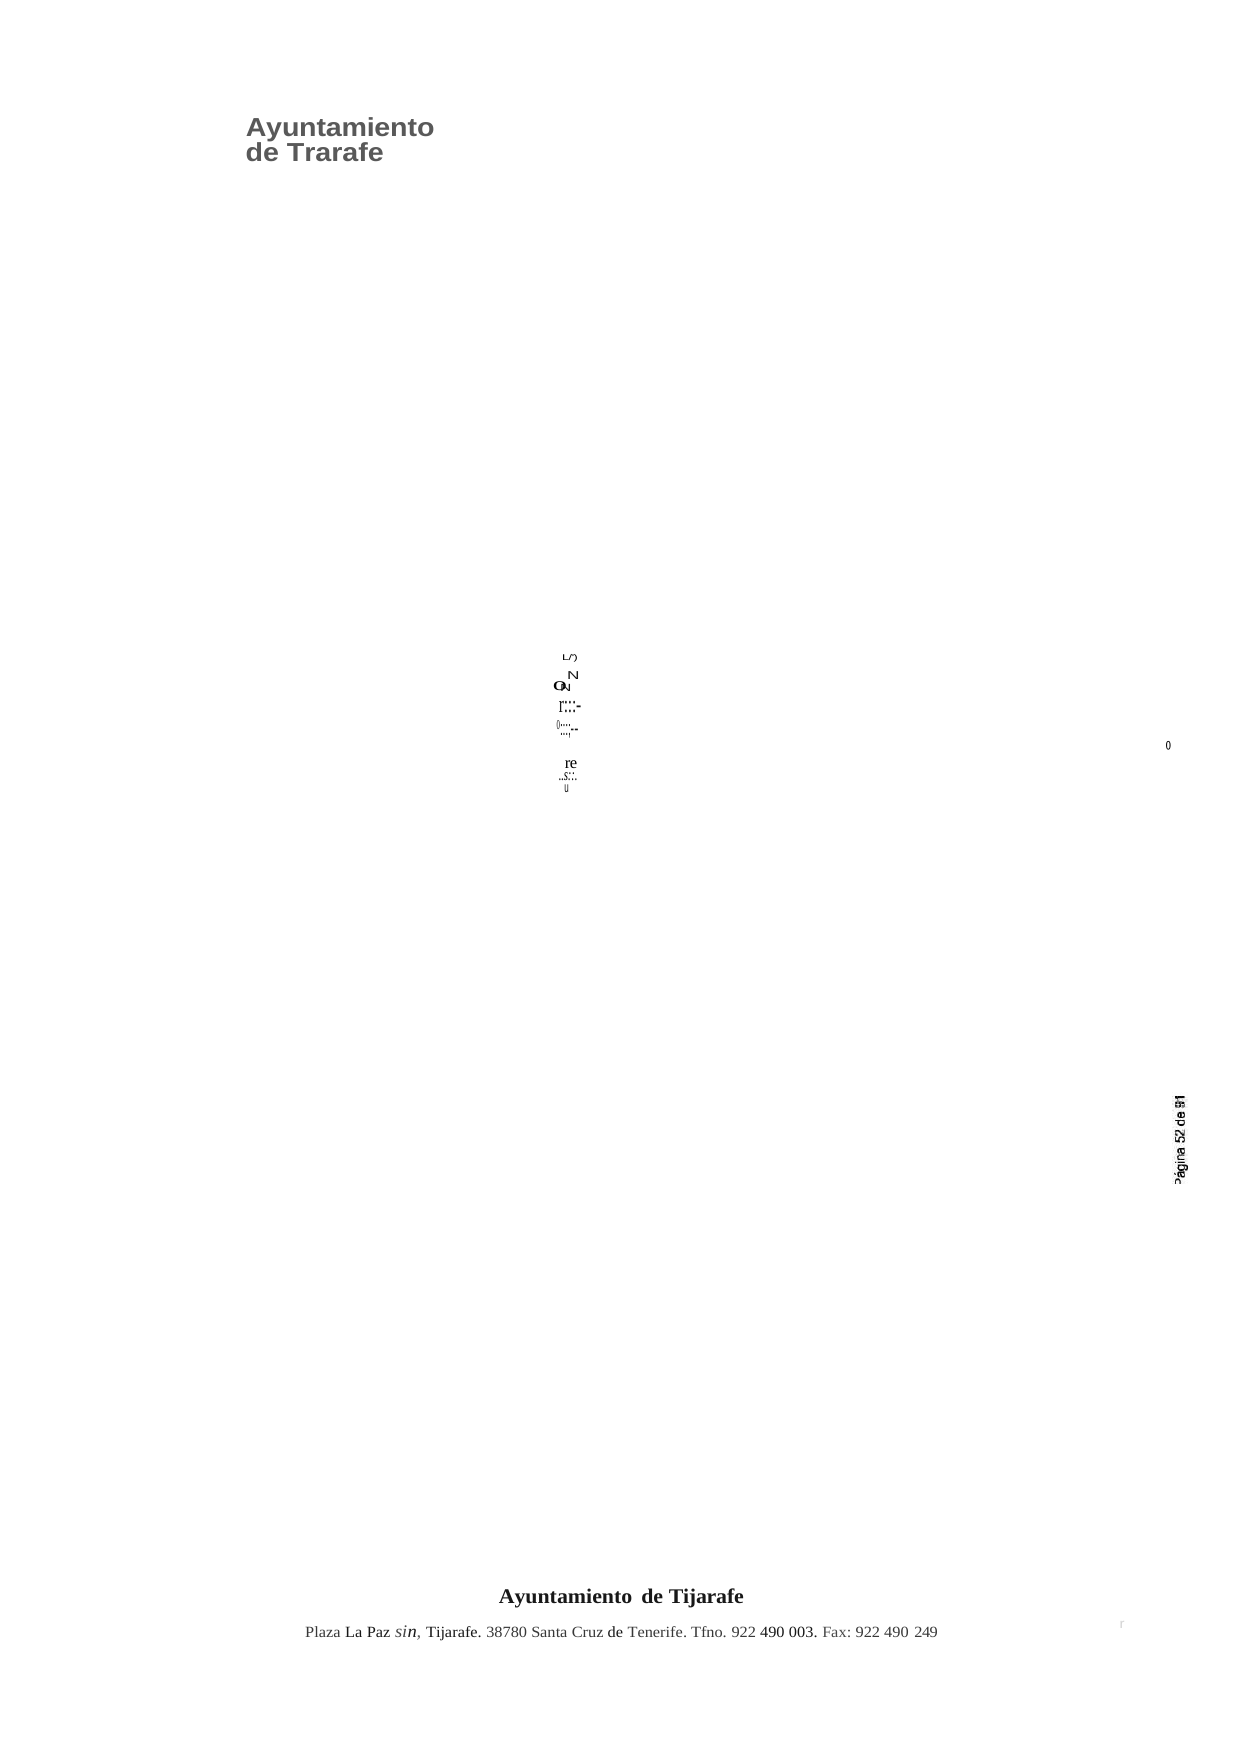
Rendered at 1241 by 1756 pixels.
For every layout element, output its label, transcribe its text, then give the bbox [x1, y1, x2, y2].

text N [33, 684, 1097, 693]
subtitle r:::- [75, 693, 1065, 717]
text ..s::. [73, 771, 1064, 782]
text re [73, 757, 1068, 771]
text oN [70, 664, 1062, 683]
text u [33, 782, 1099, 795]
text L/') [74, 652, 1065, 662]
text º [1166, 735, 1171, 768]
text 0:::;-- [73, 717, 1062, 741]
